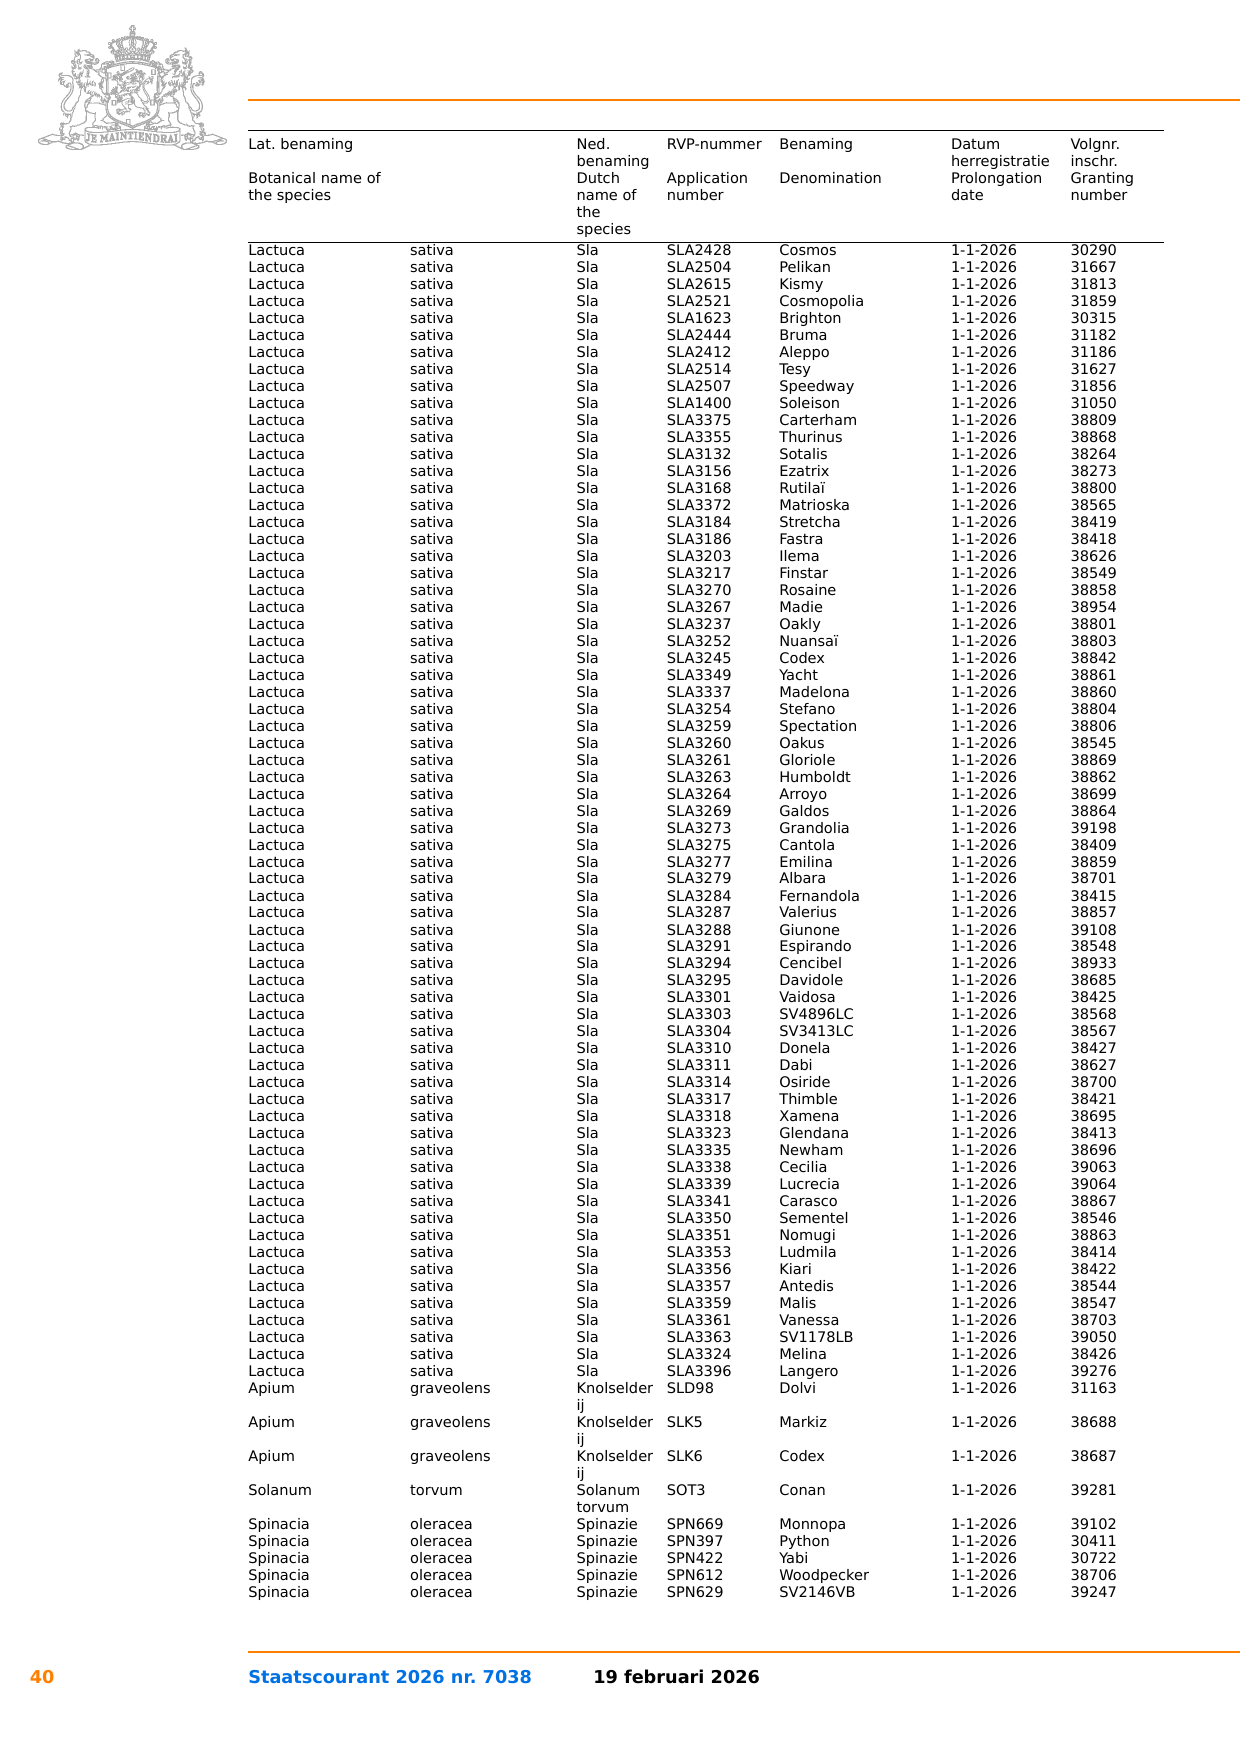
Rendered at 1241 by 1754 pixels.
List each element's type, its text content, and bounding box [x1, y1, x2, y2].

table_cell Sla [570, 1006, 661, 1023]
table_cell SLA3217 [661, 565, 773, 582]
table_cell Lactuca [248, 1074, 404, 1091]
table_cell Sla [570, 548, 661, 565]
table_cell sativa [404, 972, 570, 989]
table_cell sativa [404, 684, 570, 701]
table_cell Spinazie [570, 1550, 661, 1567]
table_cell graveolens [404, 1380, 570, 1414]
table_cell Lactuca [248, 599, 404, 616]
table_cell Sla [570, 1193, 661, 1210]
table_cell 38857 [1065, 904, 1163, 921]
table_cell SLA3184 [661, 514, 773, 531]
table_cell 31050 [1065, 395, 1163, 412]
table_cell Sla [570, 565, 661, 582]
table_cell Giunone [773, 921, 945, 938]
table_cell Sla [570, 395, 661, 412]
table_cell Vanessa [773, 1312, 945, 1329]
table_cell Lactuca [248, 259, 404, 276]
table_cell Spinazie [570, 1567, 661, 1583]
table_cell 38859 [1065, 854, 1163, 870]
table_cell sativa [404, 820, 570, 836]
table_cell 1-1-2026 [945, 1125, 1064, 1142]
table_cell Sla [570, 429, 661, 446]
table_cell sativa [404, 1108, 570, 1125]
table_cell sativa [404, 989, 570, 1006]
table_cell SLA3314 [661, 1074, 773, 1091]
table_cell Sla [570, 1312, 661, 1329]
table_cell 38548 [1065, 938, 1163, 955]
table_cell 1-1-2026 [945, 1567, 1064, 1583]
table_cell 38413 [1065, 1125, 1163, 1142]
table_cell SLA3324 [661, 1346, 773, 1363]
table_cell Lactuca [248, 870, 404, 887]
table_cell Lactuca [248, 667, 404, 684]
table_cell Sla [570, 344, 661, 361]
table_cell SLA3279 [661, 870, 773, 887]
table_cell Lactuca [248, 701, 404, 718]
table_cell Sla [570, 854, 661, 870]
table_cell Sla [570, 497, 661, 514]
table_cell sativa [404, 243, 570, 259]
table_cell 1-1-2026 [945, 344, 1064, 361]
table_cell Sla [570, 412, 661, 429]
table_cell SLK6 [661, 1448, 773, 1482]
table_cell Cantola [773, 836, 945, 853]
table_cell Lactuca [248, 1142, 404, 1159]
table_cell 31186 [1065, 344, 1163, 361]
table_cell 1-1-2026 [945, 1380, 1064, 1414]
table_cell 38419 [1065, 514, 1163, 531]
table_cell Lactuca [248, 1312, 404, 1329]
table_cell 1-1-2026 [945, 938, 1064, 955]
table_cell Lactuca [248, 497, 404, 514]
table_cell 38273 [1065, 463, 1163, 480]
table_cell SLA3203 [661, 548, 773, 565]
table_cell Sla [570, 1108, 661, 1125]
table_cell 1-1-2026 [945, 786, 1064, 802]
table_cell 1-1-2026 [945, 955, 1064, 972]
table_cell SLA2514 [661, 361, 773, 378]
table_cell Sla [570, 1023, 661, 1040]
table_cell sativa [404, 480, 570, 497]
table_cell 38264 [1065, 446, 1163, 463]
table_cell 1-1-2026 [945, 531, 1064, 548]
table_cell Spinacia [248, 1533, 404, 1549]
table_cell Sla [570, 259, 661, 276]
table_cell Nuansaï [773, 633, 945, 650]
table_cell 1-1-2026 [945, 1261, 1064, 1278]
table_cell 1-1-2026 [945, 803, 1064, 819]
table_cell Tesy [773, 361, 945, 378]
table_cell Kismy [773, 276, 945, 293]
table_cell 38701 [1065, 870, 1163, 887]
table_cell Lactuca [248, 616, 404, 633]
table_cell sativa [404, 718, 570, 734]
table_header Volgnr. inschr. [1065, 131, 1163, 169]
table_cell Lactuca [248, 769, 404, 786]
table_cell 1-1-2026 [945, 327, 1064, 344]
table_cell 31859 [1065, 293, 1163, 310]
table_cell 38800 [1065, 480, 1163, 497]
table_cell SLA3263 [661, 769, 773, 786]
table_cell 38409 [1065, 836, 1163, 853]
table_cell 38801 [1065, 616, 1163, 633]
table_cell Sla [570, 870, 661, 887]
table_cell sativa [404, 701, 570, 718]
table_cell SLA3310 [661, 1040, 773, 1057]
table_cell Sla [570, 243, 661, 259]
table_cell Sla [570, 310, 661, 327]
table_cell Sla [570, 735, 661, 752]
table_cell Sla [570, 599, 661, 616]
table_cell sativa [404, 1142, 570, 1159]
table_cell Lactuca [248, 803, 404, 819]
table_cell 38933 [1065, 955, 1163, 972]
table_cell Ludmila [773, 1244, 945, 1261]
table_cell SLA3254 [661, 701, 773, 718]
table_cell 38954 [1065, 599, 1163, 616]
table_cell SLA3339 [661, 1176, 773, 1193]
table_cell 1-1-2026 [945, 276, 1064, 293]
table_cell 1-1-2026 [945, 1533, 1064, 1549]
table_header Benaming [773, 131, 945, 169]
table_cell Lactuca [248, 1329, 404, 1346]
table_cell SLA3356 [661, 1261, 773, 1278]
table_cell Dolvi [773, 1380, 945, 1414]
table_cell 38549 [1065, 565, 1163, 582]
table_cell SV1178LB [773, 1329, 945, 1346]
table_cell 1-1-2026 [945, 548, 1064, 565]
table_cell SLA3264 [661, 786, 773, 802]
table_cell Sla [570, 514, 661, 531]
table_cell Lactuca [248, 1261, 404, 1278]
table_cell sativa [404, 1193, 570, 1210]
table_cell 38864 [1065, 803, 1163, 819]
table_cell 38687 [1065, 1448, 1163, 1482]
table_cell 39198 [1065, 820, 1163, 836]
table_cell SLA3261 [661, 752, 773, 768]
table_cell Lactuca [248, 1040, 404, 1057]
table_cell Lactuca [248, 684, 404, 701]
table_cell Sla [570, 633, 661, 650]
table_cell 1-1-2026 [945, 1244, 1064, 1261]
table_cell Carasco [773, 1193, 945, 1210]
table_cell Rosaine [773, 582, 945, 599]
table_cell Lactuca [248, 904, 404, 921]
table_cell 39247 [1065, 1584, 1163, 1601]
table_cell Lactuca [248, 412, 404, 429]
table_cell Spinazie [570, 1516, 661, 1533]
table_cell Bruma [773, 327, 945, 344]
table_cell Lactuca [248, 548, 404, 565]
table_cell Thurinus [773, 429, 945, 446]
table_cell 1-1-2026 [945, 497, 1064, 514]
table_cell 1-1-2026 [945, 599, 1064, 616]
table_cell sativa [404, 1244, 570, 1261]
table_cell SLA2504 [661, 259, 773, 276]
table_cell 1-1-2026 [945, 1074, 1064, 1091]
table_cell 1-1-2026 [945, 1482, 1064, 1516]
table_cell 38545 [1065, 735, 1163, 752]
table_cell oleracea [404, 1584, 570, 1601]
table_cell Lactuca [248, 836, 404, 853]
table_cell Sla [570, 1346, 661, 1363]
table_cell Matrioska [773, 497, 945, 514]
table_cell Langero [773, 1363, 945, 1380]
table_cell sativa [404, 344, 570, 361]
table_cell SLA2412 [661, 344, 773, 361]
table_cell Lactuca [248, 276, 404, 293]
table_cell 1-1-2026 [945, 701, 1064, 718]
table_cell Lactuca [248, 888, 404, 904]
table_cell 39281 [1065, 1482, 1163, 1516]
table_cell Lactuca [248, 429, 404, 446]
table_cell graveolens [404, 1414, 570, 1448]
table_cell Sla [570, 1363, 661, 1380]
table_cell Lactuca [248, 955, 404, 972]
table_cell sativa [404, 803, 570, 819]
table_cell Glendana [773, 1125, 945, 1142]
table_cell Sla [570, 955, 661, 972]
table_cell 38869 [1065, 752, 1163, 768]
table_cell SLA3168 [661, 480, 773, 497]
table_cell Solanum [248, 1482, 404, 1516]
table_cell 1-1-2026 [945, 480, 1064, 497]
table_cell Sla [570, 1057, 661, 1074]
table_cell Sla [570, 293, 661, 310]
table_cell 1-1-2026 [945, 1091, 1064, 1108]
table_cell Sla [570, 769, 661, 786]
table_cell sativa [404, 1227, 570, 1244]
table_cell sativa [404, 378, 570, 395]
table_cell sativa [404, 1006, 570, 1023]
table_cell Lactuca [248, 1108, 404, 1125]
table_cell Sla [570, 820, 661, 836]
table_cell SLA3355 [661, 429, 773, 446]
table_cell 1-1-2026 [945, 989, 1064, 1006]
table_cell 38418 [1065, 531, 1163, 548]
table_cell SLA3301 [661, 989, 773, 1006]
table_cell 1-1-2026 [945, 1346, 1064, 1363]
table_cell Lactuca [248, 786, 404, 802]
table_cell Sla [570, 463, 661, 480]
table_cell Dutch name of the species [570, 170, 661, 242]
table_cell Monnopa [773, 1516, 945, 1533]
table_cell 1-1-2026 [945, 514, 1064, 531]
table_cell SLA3353 [661, 1244, 773, 1261]
table_cell 38626 [1065, 548, 1163, 565]
table_cell Stefano [773, 701, 945, 718]
table_cell SLA3277 [661, 854, 773, 870]
table_cell 1-1-2026 [945, 888, 1064, 904]
table_cell Sla [570, 616, 661, 633]
table_cell 1-1-2026 [945, 921, 1064, 938]
table_cell 1-1-2026 [945, 1159, 1064, 1176]
table_cell Lactuca [248, 1091, 404, 1108]
table_cell Lactuca [248, 243, 404, 259]
table_cell Newham [773, 1142, 945, 1159]
table_cell Conan [773, 1482, 945, 1516]
table_cell 38868 [1065, 429, 1163, 446]
table_cell 1-1-2026 [945, 718, 1064, 734]
table_cell Sla [570, 836, 661, 853]
table_cell 1-1-2026 [945, 1023, 1064, 1040]
table_cell Lactuca [248, 921, 404, 938]
table_cell 1-1-2026 [945, 1142, 1064, 1159]
table_cell sativa [404, 548, 570, 565]
table_cell sativa [404, 531, 570, 548]
table_cell SLA1623 [661, 310, 773, 327]
table_cell Vaidosa [773, 989, 945, 1006]
table_cell Lactuca [248, 989, 404, 1006]
table_cell sativa [404, 446, 570, 463]
table_cell Melina [773, 1346, 945, 1363]
table_cell sativa [404, 276, 570, 293]
table_cell SLA3237 [661, 616, 773, 633]
table_cell sativa [404, 1057, 570, 1074]
table_cell Sla [570, 921, 661, 938]
table_cell 1-1-2026 [945, 1295, 1064, 1312]
table_cell Markiz [773, 1414, 945, 1448]
table_cell Sla [570, 650, 661, 667]
table_cell SLA3351 [661, 1227, 773, 1244]
table_cell Donela [773, 1040, 945, 1057]
table_cell Sla [570, 972, 661, 989]
table_cell 30411 [1065, 1533, 1163, 1549]
table_cell SLA3303 [661, 1006, 773, 1023]
table_cell Cencibel [773, 955, 945, 972]
table_cell Lactuca [248, 378, 404, 395]
table_cell 1-1-2026 [945, 582, 1064, 599]
table_cell 38426 [1065, 1346, 1163, 1363]
table_cell Knolselderij [570, 1448, 661, 1482]
table_cell Lactuca [248, 1159, 404, 1176]
table_cell Spinazie [570, 1533, 661, 1549]
table_cell 38425 [1065, 989, 1163, 1006]
table_cell Lactuca [248, 938, 404, 955]
table_cell 1-1-2026 [945, 412, 1064, 429]
table_cell sativa [404, 514, 570, 531]
table_cell 1-1-2026 [945, 1210, 1064, 1227]
table_cell Osiride [773, 1074, 945, 1091]
table_cell 38427 [1065, 1040, 1163, 1057]
table_cell Antedis [773, 1278, 945, 1295]
table_cell 1-1-2026 [945, 650, 1064, 667]
table_cell Lactuca [248, 344, 404, 361]
table_cell Sla [570, 446, 661, 463]
table_cell Davidole [773, 972, 945, 989]
table_cell Knolselderij [570, 1414, 661, 1448]
table_cell SLA3270 [661, 582, 773, 599]
table_cell sativa [404, 1091, 570, 1108]
table_cell 38685 [1065, 972, 1163, 989]
table_cell SPN629 [661, 1584, 773, 1601]
table_cell Lactuca [248, 582, 404, 599]
table_cell Lactuca [248, 718, 404, 734]
table_cell Sla [570, 1295, 661, 1312]
table_cell sativa [404, 752, 570, 768]
table_cell 1-1-2026 [945, 735, 1064, 752]
table_cell 38703 [1065, 1312, 1163, 1329]
table_cell Lactuca [248, 1295, 404, 1312]
table_cell SLA2615 [661, 276, 773, 293]
table_cell sativa [404, 904, 570, 921]
table_cell sativa [404, 599, 570, 616]
table_cell Kiari [773, 1261, 945, 1278]
table_cell Yabi [773, 1550, 945, 1567]
table_cell sativa [404, 497, 570, 514]
table_cell 38842 [1065, 650, 1163, 667]
table_cell Lactuca [248, 480, 404, 497]
table_cell 1-1-2026 [945, 293, 1064, 310]
table_cell sativa [404, 412, 570, 429]
table_cell 1-1-2026 [945, 667, 1064, 684]
table_cell sativa [404, 1040, 570, 1057]
table_cell Lactuca [248, 1278, 404, 1295]
table_cell Lactuca [248, 463, 404, 480]
table_cell SLA3245 [661, 650, 773, 667]
table_cell 31856 [1065, 378, 1163, 395]
table_cell Sla [570, 480, 661, 497]
table_cell Sla [570, 1244, 661, 1261]
table_cell 38546 [1065, 1210, 1163, 1227]
table_cell Sla [570, 989, 661, 1006]
table_cell 38422 [1065, 1261, 1163, 1278]
table_cell Sla [570, 1125, 661, 1142]
table_cell 38565 [1065, 497, 1163, 514]
table_cell sativa [404, 1312, 570, 1329]
table_cell 38415 [1065, 888, 1163, 904]
table_cell sativa [404, 1074, 570, 1091]
table_cell SLA3359 [661, 1295, 773, 1312]
table_cell Galdos [773, 803, 945, 819]
table_cell SLA3273 [661, 820, 773, 836]
table_cell 1-1-2026 [945, 870, 1064, 887]
table_cell 1-1-2026 [945, 243, 1064, 259]
table_cell Carterham [773, 412, 945, 429]
table_cell 1-1-2026 [945, 904, 1064, 921]
table_cell 1-1-2026 [945, 1006, 1064, 1023]
table_cell SLA1400 [661, 395, 773, 412]
table_cell SLA3259 [661, 718, 773, 734]
table_cell 38860 [1065, 684, 1163, 701]
table_cell 1-1-2026 [945, 1193, 1064, 1210]
table_cell Ilema [773, 548, 945, 565]
table_cell SLA3317 [661, 1091, 773, 1108]
table_cell Albara [773, 870, 945, 887]
table_cell Sla [570, 276, 661, 293]
table_cell Lactuca [248, 1244, 404, 1261]
table_cell sativa [404, 1176, 570, 1193]
table_cell 1-1-2026 [945, 820, 1064, 836]
table_cell SLA3363 [661, 1329, 773, 1346]
table_cell 39276 [1065, 1363, 1163, 1380]
table_cell SOT3 [661, 1482, 773, 1516]
table_cell Malis [773, 1295, 945, 1312]
table_cell Sla [570, 1159, 661, 1176]
table_cell 1-1-2026 [945, 1414, 1064, 1448]
table_cell sativa [404, 1261, 570, 1278]
table_cell sativa [404, 565, 570, 582]
table_cell Sla [570, 361, 661, 378]
table_cell 39102 [1065, 1516, 1163, 1533]
table_cell Lactuca [248, 1210, 404, 1227]
table_cell Espirando [773, 938, 945, 955]
table_cell sativa [404, 1023, 570, 1040]
table_header Lat. benaming [248, 131, 404, 169]
table_cell 1-1-2026 [945, 854, 1064, 870]
table_cell Granting number [1065, 170, 1163, 242]
table_cell Woodpecker [773, 1567, 945, 1583]
table_cell SLA3304 [661, 1023, 773, 1040]
table_cell Spinacia [248, 1550, 404, 1567]
table_cell 39064 [1065, 1176, 1163, 1193]
table_cell SLA3323 [661, 1125, 773, 1142]
table_cell SLA2444 [661, 327, 773, 344]
table_cell Lactuca [248, 1125, 404, 1142]
table_cell Soleison [773, 395, 945, 412]
table_cell 38547 [1065, 1295, 1163, 1312]
table_cell sativa [404, 1210, 570, 1227]
table_cell SPN612 [661, 1567, 773, 1583]
table_cell oleracea [404, 1516, 570, 1533]
table_cell sativa [404, 870, 570, 887]
table_cell Lactuca [248, 1023, 404, 1040]
table_cell sativa [404, 1329, 570, 1346]
table_cell sativa [404, 1125, 570, 1142]
table_cell Gloriole [773, 752, 945, 768]
table_cell Lactuca [248, 310, 404, 327]
table_cell 38567 [1065, 1023, 1163, 1040]
table_cell 31813 [1065, 276, 1163, 293]
table_cell sativa [404, 735, 570, 752]
table_cell SLA3341 [661, 1193, 773, 1210]
table_cell oleracea [404, 1550, 570, 1567]
table_cell Fastra [773, 531, 945, 548]
table_cell sativa [404, 836, 570, 853]
table_cell 39063 [1065, 1159, 1163, 1176]
table_cell SLA3350 [661, 1210, 773, 1227]
table_cell Lactuca [248, 1193, 404, 1210]
table_cell 1-1-2026 [945, 1363, 1064, 1380]
table_cell Brighton [773, 310, 945, 327]
table_cell 1-1-2026 [945, 1040, 1064, 1057]
table_cell sativa [404, 293, 570, 310]
table_cell SLD98 [661, 1380, 773, 1414]
table_cell Sla [570, 786, 661, 802]
table_cell Sotalis [773, 446, 945, 463]
table_header [404, 131, 570, 169]
table_cell [404, 170, 570, 242]
table_cell 1-1-2026 [945, 395, 1064, 412]
table_cell Solanum torvum [570, 1482, 661, 1516]
table_cell 1-1-2026 [945, 836, 1064, 853]
table_cell 1-1-2026 [945, 1516, 1064, 1533]
table_cell Lactuca [248, 820, 404, 836]
table_cell SLK5 [661, 1414, 773, 1448]
table_cell 1-1-2026 [945, 1550, 1064, 1567]
table_cell Sla [570, 1261, 661, 1278]
table_cell 1-1-2026 [945, 1227, 1064, 1244]
table_cell Sla [570, 888, 661, 904]
table_cell sativa [404, 582, 570, 599]
table_header Datum herregistratie [945, 131, 1064, 169]
table_cell 30722 [1065, 1550, 1163, 1567]
table_cell Sla [570, 752, 661, 768]
table_cell sativa [404, 1278, 570, 1295]
table_cell 1-1-2026 [945, 1278, 1064, 1295]
picture [38, 25, 227, 150]
table_cell Rutilaï [773, 480, 945, 497]
table_cell sativa [404, 1159, 570, 1176]
table_cell Sla [570, 1210, 661, 1227]
table_cell Sla [570, 531, 661, 548]
table_cell Lactuca [248, 1006, 404, 1023]
table_cell Spinacia [248, 1567, 404, 1583]
table_cell Lactuca [248, 1363, 404, 1380]
table_cell 39108 [1065, 921, 1163, 938]
table_cell sativa [404, 463, 570, 480]
table_cell Lactuca [248, 565, 404, 582]
table_cell 1-1-2026 [945, 1329, 1064, 1346]
table_cell 31627 [1065, 361, 1163, 378]
table_cell SLA3252 [661, 633, 773, 650]
table_cell Sla [570, 378, 661, 395]
table_cell 1-1-2026 [945, 565, 1064, 582]
table_cell SLA3318 [661, 1108, 773, 1125]
table_cell sativa [404, 616, 570, 633]
table_cell Oakus [773, 735, 945, 752]
table_cell Xamena [773, 1108, 945, 1125]
table_cell SLA3311 [661, 1057, 773, 1074]
table_cell Dabi [773, 1057, 945, 1074]
table_cell Lactuca [248, 633, 404, 650]
table_cell SLA3186 [661, 531, 773, 548]
table_cell 1-1-2026 [945, 1448, 1064, 1482]
table_cell 38806 [1065, 718, 1163, 734]
table_cell Ezatrix [773, 463, 945, 480]
table_cell SLA3156 [661, 463, 773, 480]
table_cell Sla [570, 1091, 661, 1108]
table_cell 30290 [1065, 243, 1163, 259]
table_cell Codex [773, 650, 945, 667]
table_cell Sla [570, 1176, 661, 1193]
table_cell Sla [570, 667, 661, 684]
table_cell Fernandola [773, 888, 945, 904]
table_cell sativa [404, 1363, 570, 1380]
table_cell SLA3357 [661, 1278, 773, 1295]
table_cell Lactuca [248, 1346, 404, 1363]
table_cell 1-1-2026 [945, 684, 1064, 701]
table_cell 1-1-2026 [945, 616, 1064, 633]
table_cell 38803 [1065, 633, 1163, 650]
table_cell 38688 [1065, 1414, 1163, 1448]
table_cell SLA3269 [661, 803, 773, 819]
table_cell oleracea [404, 1533, 570, 1549]
table_cell Spectation [773, 718, 945, 734]
table_cell SLA3287 [661, 904, 773, 921]
table_cell SLA3337 [661, 684, 773, 701]
table_cell sativa [404, 633, 570, 650]
table_cell Apium [248, 1414, 404, 1448]
table_cell Lucrecia [773, 1176, 945, 1193]
table_cell Python [773, 1533, 945, 1549]
table_cell Lactuca [248, 972, 404, 989]
table_cell oleracea [404, 1567, 570, 1583]
table_cell sativa [404, 259, 570, 276]
table_cell sativa [404, 1295, 570, 1312]
table_cell Spinacia [248, 1584, 404, 1601]
table_cell 38700 [1065, 1074, 1163, 1091]
table_cell sativa [404, 921, 570, 938]
table_cell Cecilia [773, 1159, 945, 1176]
table_cell SLA3291 [661, 938, 773, 955]
table_cell Spinacia [248, 1516, 404, 1533]
table_cell 38695 [1065, 1108, 1163, 1125]
table_cell Nomugi [773, 1227, 945, 1244]
table_cell SLA3284 [661, 888, 773, 904]
table_cell SLA3260 [661, 735, 773, 752]
table_cell 1-1-2026 [945, 259, 1064, 276]
table_cell Sla [570, 684, 661, 701]
table_cell Sla [570, 1074, 661, 1091]
table_cell Lactuca [248, 1176, 404, 1193]
table_cell SLA3375 [661, 412, 773, 429]
table_cell Cosmos [773, 243, 945, 259]
table_cell 1-1-2026 [945, 463, 1064, 480]
table_cell 38696 [1065, 1142, 1163, 1159]
table_cell 38421 [1065, 1091, 1163, 1108]
table_cell 1-1-2026 [945, 1057, 1064, 1074]
table_cell SLA3396 [661, 1363, 773, 1380]
table_cell Sla [570, 701, 661, 718]
table_cell Yacht [773, 667, 945, 684]
table_cell sativa [404, 769, 570, 786]
table_cell Lactuca [248, 735, 404, 752]
table_cell Lactuca [248, 327, 404, 344]
table_cell Sla [570, 803, 661, 819]
table_cell Lactuca [248, 1227, 404, 1244]
table_cell SLA3338 [661, 1159, 773, 1176]
table_cell SPN397 [661, 1533, 773, 1549]
table_cell SLA2507 [661, 378, 773, 395]
table_cell Codex [773, 1448, 945, 1482]
table_cell 31182 [1065, 327, 1163, 344]
table_cell Lactuca [248, 1057, 404, 1074]
table_cell 1-1-2026 [945, 769, 1064, 786]
table_cell SV4896LC [773, 1006, 945, 1023]
table_cell Application number [661, 170, 773, 242]
table_cell SLA3132 [661, 446, 773, 463]
table_cell Cosmopolia [773, 293, 945, 310]
table_cell SLA3372 [661, 497, 773, 514]
table_cell SPN669 [661, 1516, 773, 1533]
table_cell Apium [248, 1448, 404, 1482]
table_cell 38867 [1065, 1193, 1163, 1210]
table_cell Arroyo [773, 786, 945, 802]
table_cell 1-1-2026 [945, 972, 1064, 989]
table_cell 1-1-2026 [945, 429, 1064, 446]
table_cell 1-1-2026 [945, 378, 1064, 395]
table_cell Aleppo [773, 344, 945, 361]
table_cell Madelona [773, 684, 945, 701]
table_cell 1-1-2026 [945, 361, 1064, 378]
table_cell sativa [404, 667, 570, 684]
table_cell Sla [570, 1329, 661, 1346]
table_cell Sla [570, 582, 661, 599]
table_cell Lactuca [248, 514, 404, 531]
table_cell Denomination [773, 170, 945, 242]
table_cell Spinazie [570, 1584, 661, 1601]
table_cell Botanical name of the species [248, 170, 404, 242]
table_cell sativa [404, 429, 570, 446]
table_cell Finstar [773, 565, 945, 582]
table_cell SV3413LC [773, 1023, 945, 1040]
table_cell sativa [404, 938, 570, 955]
table_cell sativa [404, 327, 570, 344]
table_cell Sla [570, 718, 661, 734]
table_cell Lactuca [248, 650, 404, 667]
table_cell SLA3275 [661, 836, 773, 853]
table_cell Sla [570, 1142, 661, 1159]
table_cell SLA3335 [661, 1142, 773, 1159]
table_cell 38804 [1065, 701, 1163, 718]
table_cell SLA2428 [661, 243, 773, 259]
table_cell Sla [570, 1040, 661, 1057]
table_cell Sla [570, 327, 661, 344]
table_cell Lactuca [248, 446, 404, 463]
table_cell SLA3295 [661, 972, 773, 989]
table_cell SPN422 [661, 1550, 773, 1567]
table_cell Sla [570, 904, 661, 921]
table_cell sativa [404, 854, 570, 870]
table_cell 38706 [1065, 1567, 1163, 1583]
table_cell sativa [404, 955, 570, 972]
table_cell Madie [773, 599, 945, 616]
table_cell 1-1-2026 [945, 446, 1064, 463]
table_cell 38627 [1065, 1057, 1163, 1074]
table_header RVP-nummer [661, 131, 773, 169]
table_cell 38863 [1065, 1227, 1163, 1244]
table_cell sativa [404, 395, 570, 412]
table_cell 38861 [1065, 667, 1163, 684]
table_cell Sla [570, 1278, 661, 1295]
table_cell sativa [404, 310, 570, 327]
table_header Ned. benaming [570, 131, 661, 169]
table_cell SV2146VB [773, 1584, 945, 1601]
table_cell sativa [404, 888, 570, 904]
table_cell 31667 [1065, 259, 1163, 276]
table_cell 1-1-2026 [945, 1108, 1064, 1125]
table_cell 38862 [1065, 769, 1163, 786]
table_cell Lactuca [248, 531, 404, 548]
table_cell 1-1-2026 [945, 1312, 1064, 1329]
table_cell Lactuca [248, 752, 404, 768]
table_cell 30315 [1065, 310, 1163, 327]
table_cell Valerius [773, 904, 945, 921]
table_cell SLA3361 [661, 1312, 773, 1329]
table_cell graveolens [404, 1448, 570, 1482]
table_cell 1-1-2026 [945, 1176, 1064, 1193]
table_cell sativa [404, 361, 570, 378]
table_cell Lactuca [248, 854, 404, 870]
table_cell 38809 [1065, 412, 1163, 429]
table_cell Humboldt [773, 769, 945, 786]
table_cell SLA3288 [661, 921, 773, 938]
table_cell Thimble [773, 1091, 945, 1108]
table_cell Apium [248, 1380, 404, 1414]
table_cell 38858 [1065, 582, 1163, 599]
table_cell SLA3267 [661, 599, 773, 616]
table_cell Lactuca [248, 395, 404, 412]
table_cell Emilina [773, 854, 945, 870]
table_cell Sla [570, 938, 661, 955]
table_cell Sementel [773, 1210, 945, 1227]
table_cell 39050 [1065, 1329, 1163, 1346]
table_cell 1-1-2026 [945, 752, 1064, 768]
table_cell 31163 [1065, 1380, 1163, 1414]
table_cell SLA2521 [661, 293, 773, 310]
table_cell Speedway [773, 378, 945, 395]
table_cell Oakly [773, 616, 945, 633]
table_cell Knolselderij [570, 1380, 661, 1414]
table_cell Pelikan [773, 259, 945, 276]
table_cell Lactuca [248, 361, 404, 378]
table_cell 1-1-2026 [945, 1584, 1064, 1601]
table_cell 38699 [1065, 786, 1163, 802]
table_cell 38414 [1065, 1244, 1163, 1261]
table_cell 38544 [1065, 1278, 1163, 1295]
table_cell Stretcha [773, 514, 945, 531]
table_cell SLA3294 [661, 955, 773, 972]
table_cell sativa [404, 1346, 570, 1363]
table_cell SLA3349 [661, 667, 773, 684]
table_cell sativa [404, 650, 570, 667]
table_cell 1-1-2026 [945, 310, 1064, 327]
table_cell 1-1-2026 [945, 633, 1064, 650]
table_cell Prolongation date [945, 170, 1064, 242]
table_cell sativa [404, 786, 570, 802]
table_cell Lactuca [248, 293, 404, 310]
table_cell torvum [404, 1482, 570, 1516]
table_cell 38568 [1065, 1006, 1163, 1023]
table_cell Grandolia [773, 820, 945, 836]
table_cell Sla [570, 1227, 661, 1244]
